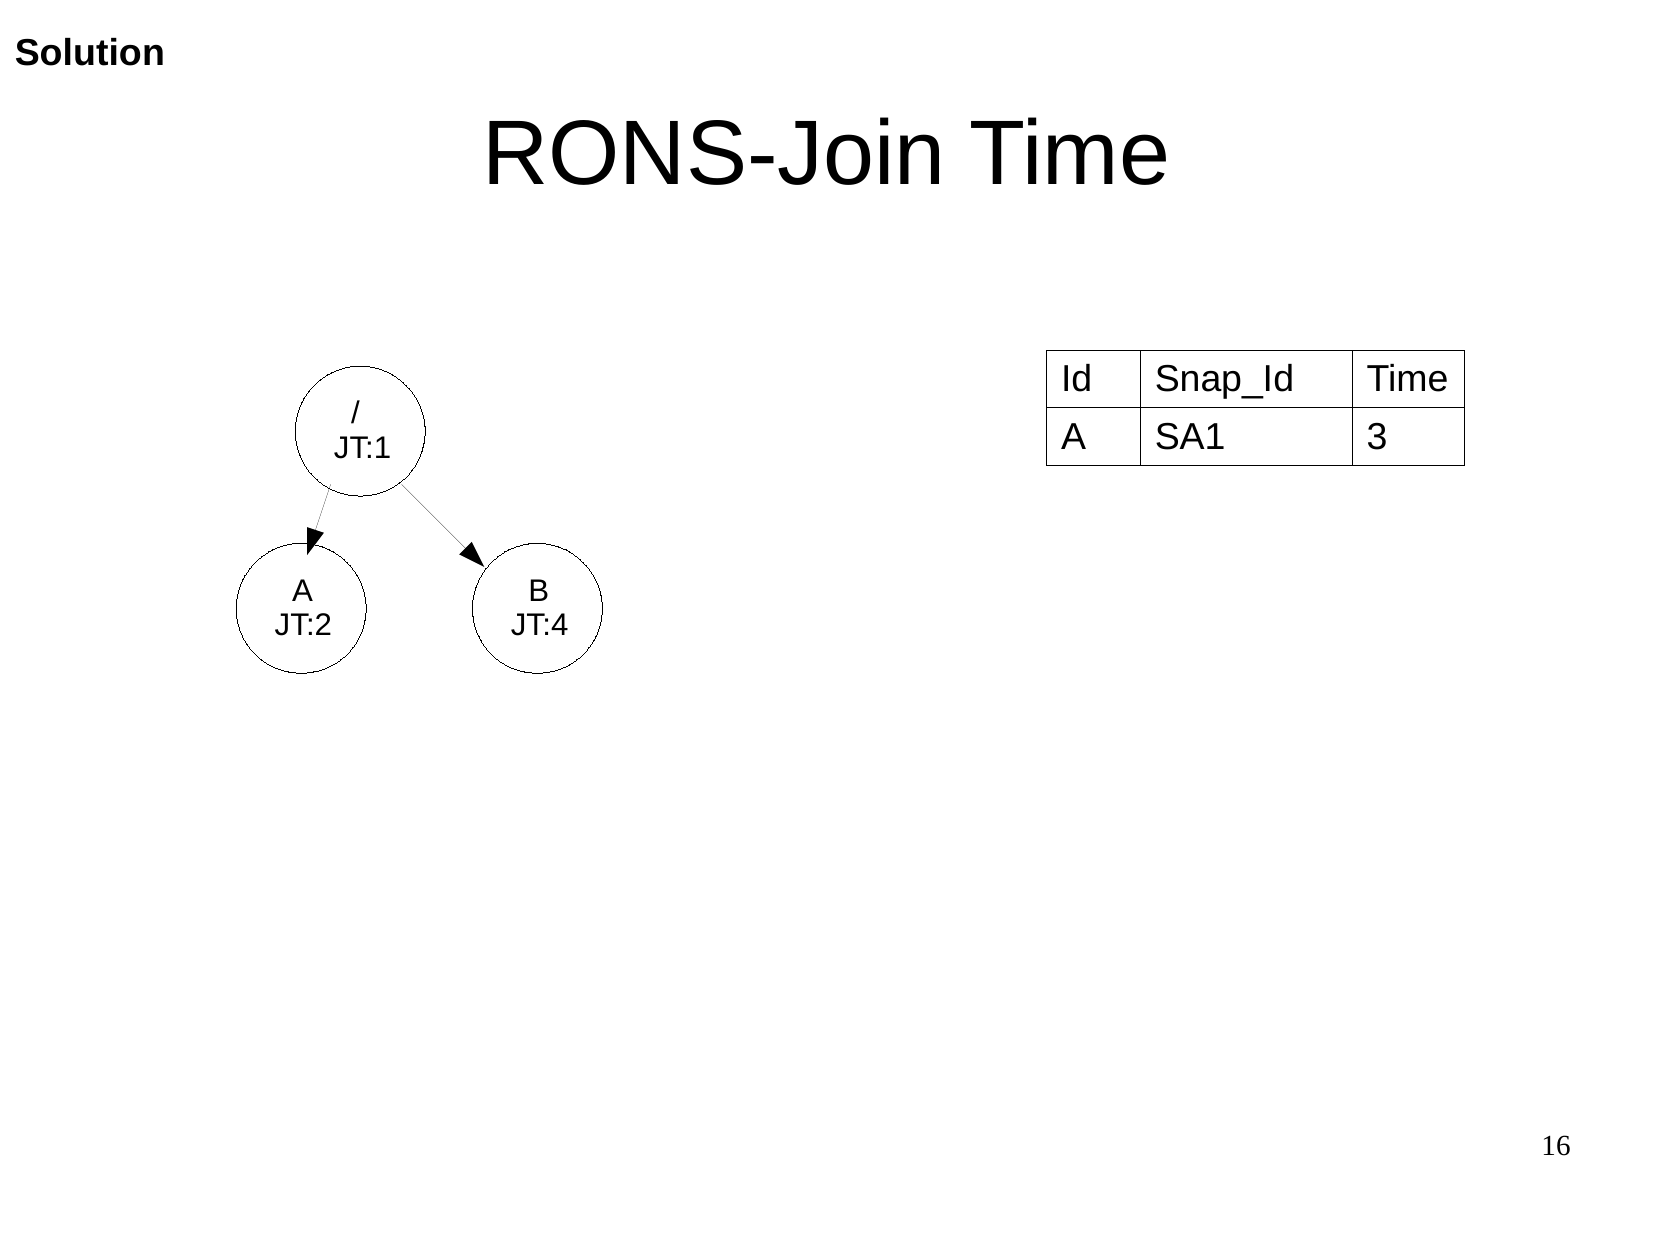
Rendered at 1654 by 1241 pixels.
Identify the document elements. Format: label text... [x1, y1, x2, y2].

table_cell SA1 [1141, 408, 1352, 465]
text_box Solution [0, 23, 319, 81]
table_header Snap_Id [1141, 351, 1352, 407]
table_cell A [1047, 408, 1140, 465]
subtitle [82, 290, 1538, 1010]
table_header Time [1353, 351, 1464, 407]
table_header Id [1047, 351, 1140, 407]
table_cell 3 [1353, 408, 1464, 465]
title RONS-Join Time [82, 49, 1571, 257]
